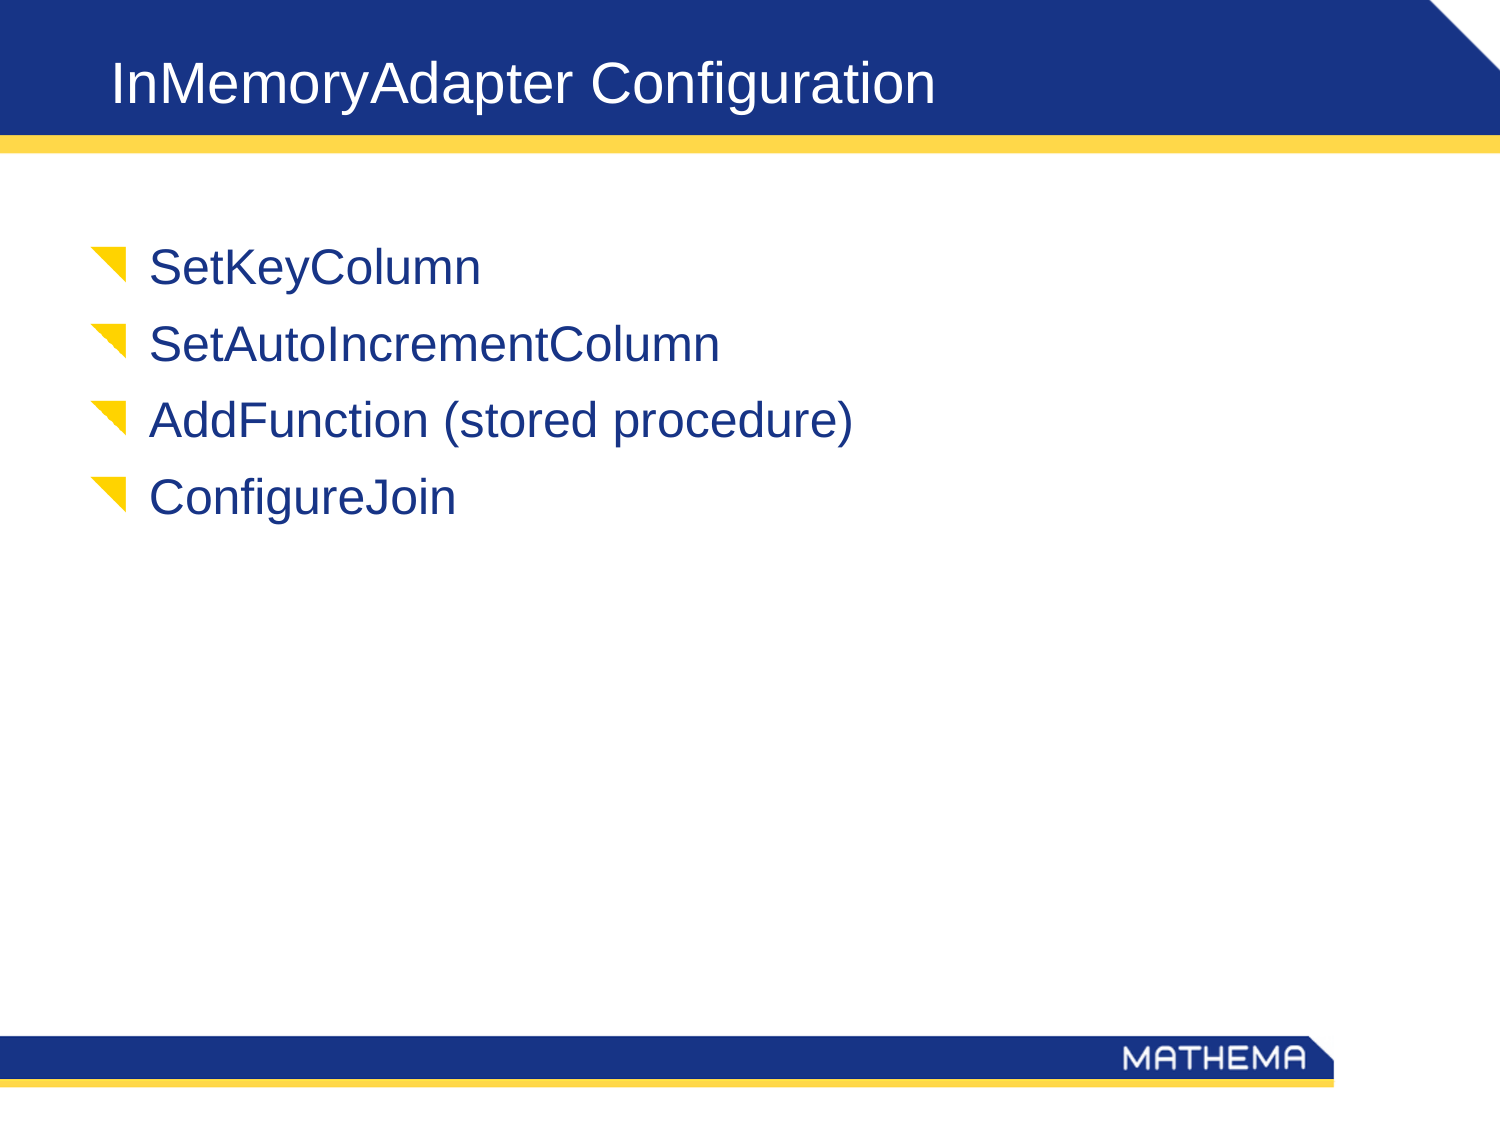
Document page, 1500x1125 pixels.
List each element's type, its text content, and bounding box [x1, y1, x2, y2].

list SetKeyColumn SetAutoIncrementColumn AddFunction (stored procedure) ConfigureJoin [75, 227, 1426, 970]
picture [0, 0, 1500, 1125]
title InMemoryAdapter Configuration [75, 0, 1426, 174]
